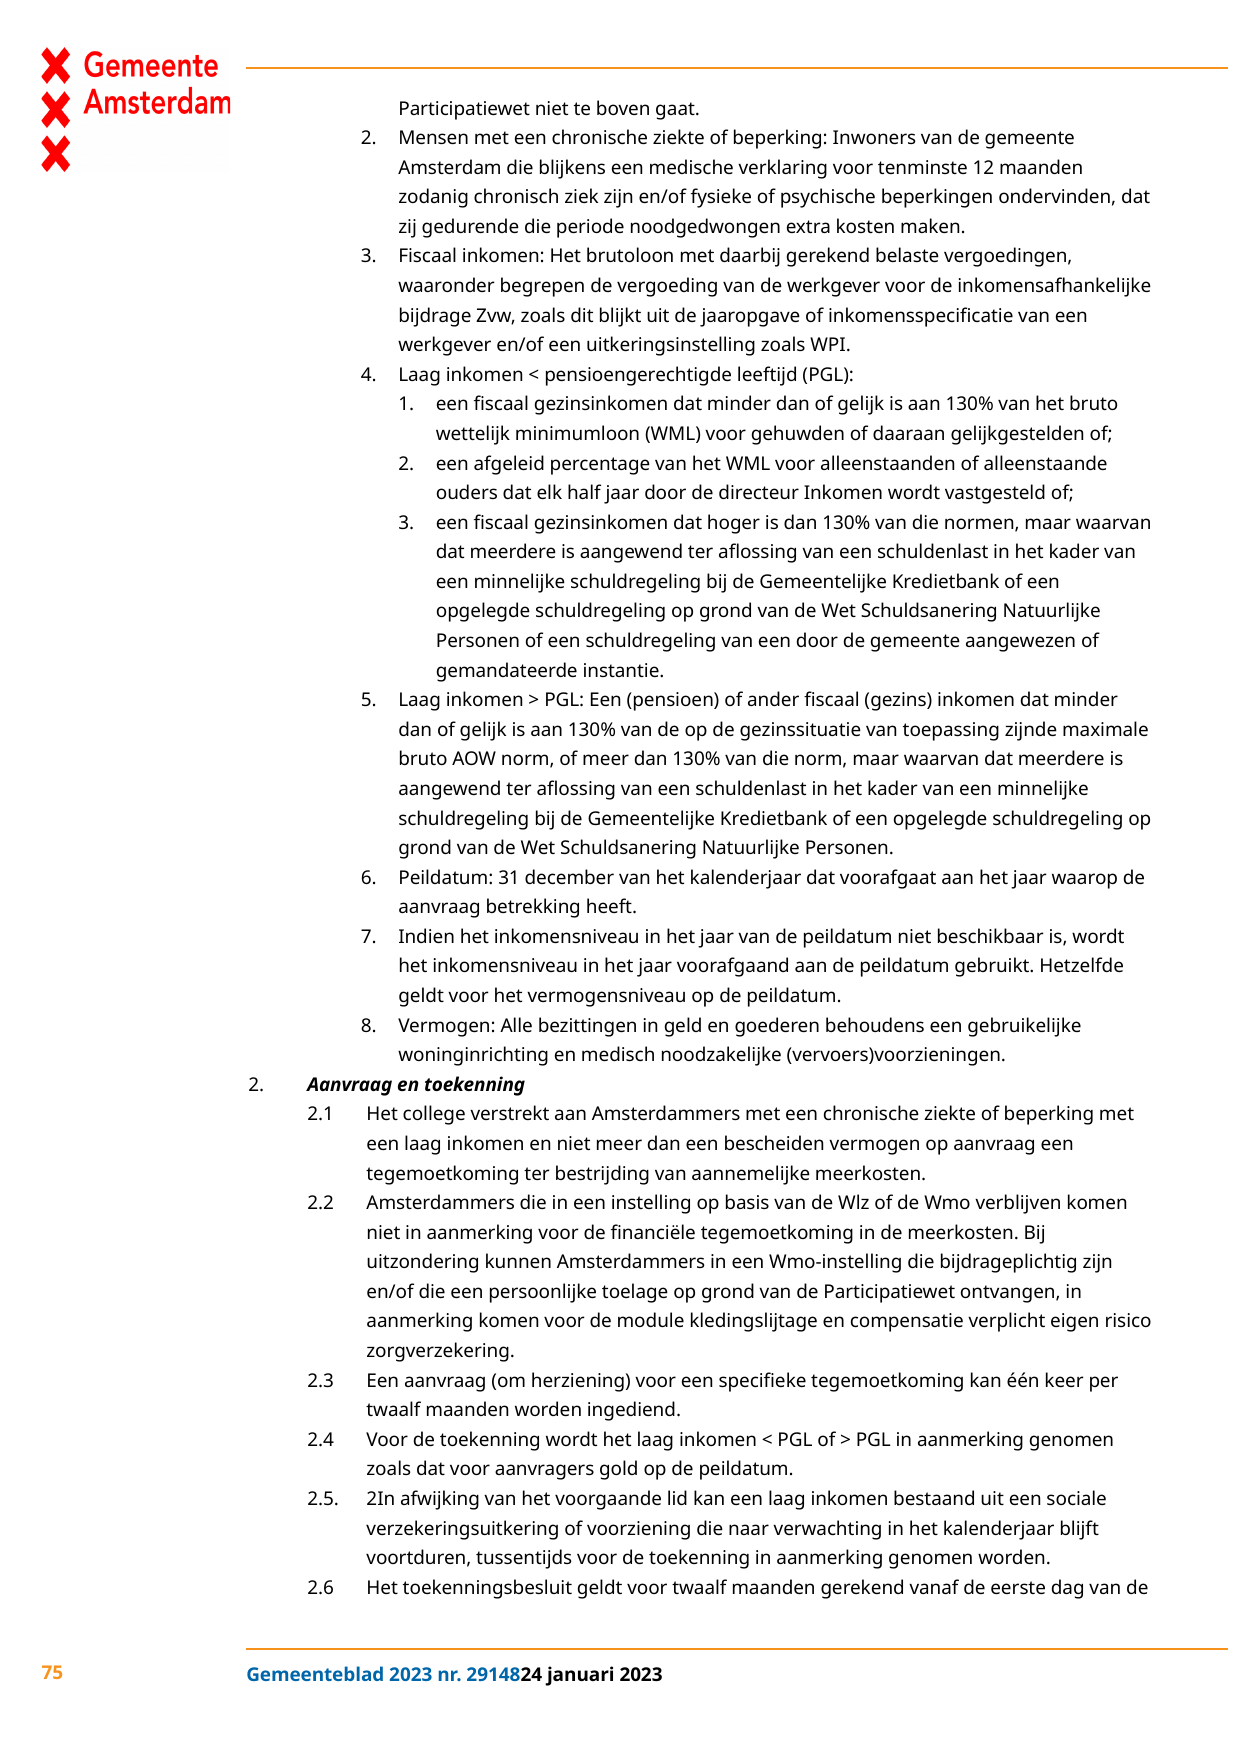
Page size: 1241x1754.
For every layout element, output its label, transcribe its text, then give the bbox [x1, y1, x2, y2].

list Peildatum: 31 december van het kalenderjaar dat voorafgaat aan het jaar waarop de aanvraag betrekking heeft. [361, 864, 1152, 919]
list Het toekenningsbesluit geldt voor twaalf maanden gerekend vanaf de eerste dag van de [307, 1574, 1152, 1600]
list Het college verstrekt aan Amsterdammers met een chronische ziekte of beperking met een laag inkomen en niet meer dan een bescheiden vermogen op aanvraag een tegemoetkoming ter bestrijding van aannemelijke meerkosten. [307, 1101, 1152, 1186]
list Laag inkomen > PGL: Een (pensioen) of ander fiscaal (gezins) inkomen dat minder dan of gelijk is aan 130% van de op de gezinssituatie van toepassing zijnde maximale bruto AOW norm, of meer dan 130% van die norm, maar waarvan dat meerdere is aangewend ter aflossing van een schuldenlast in het kader van een minnelijke schuldregeling bij de Gemeentelijke Kredietbank of een opgelegde schuldregeling op grond van de Wet Schuldsanering Natuurlijke Personen. [361, 686, 1152, 860]
list Amsterdammers die in een instelling op basis van de Wlz of de Wmo verblijven komen niet in aanmerking voor de financiële tegemoetkoming in de meerkosten. Bij uitzondering kunnen Amsterdammers in een Wmo-instelling die bijdrageplichtig zijn en/of die een persoonlijke toelage op grond van de Participatiewet ontvangen, in aanmerking komen voor de module kledingslijtage en compensatie verplicht eigen risico zorgverzekering. [307, 1189, 1152, 1363]
picture [41, 47, 231, 172]
list Aanvraag en toekenning [248, 1071, 1152, 1097]
list Een aanvraag (om herziening) voor een specifieke tegemoetkoming kan één keer per twaalf maanden worden ingediend. [307, 1367, 1152, 1422]
list een fiscaal gezinsinkomen dat hoger is dan 130% van die normen, maar waarvan dat meerdere is aangewend ter aflossing van een schuldenlast in het kader van een minnelijke schuldregeling bij de Gemeentelijke Kredietbank of een opgelegde schuldregeling op grond van de Wet Schuldsanering Natuurlijke Personen of een schuldregeling van een door de gemeente aangewezen of gemandateerde instantie. [398, 509, 1152, 683]
list een afgeleid percentage van het WML voor alleenstaanden of alleenstaande ouders dat elk half jaar door de directeur Inkomen wordt vastgesteld of; [398, 450, 1152, 505]
list Mensen met een chronische ziekte of beperking: Inwoners van de gemeente Amsterdam die blijkens een medische verklaring voor tenminste 12 maanden zodanig chronisch ziek zijn en/of fysieke of psychische beperkingen ondervinden, dat zij gedurende die periode noodgedwongen extra kosten maken. [361, 124, 1152, 239]
list 2In afwijking van het voorgaande lid kan een laag inkomen bestaand uit een sociale verzekeringsuitkering of voorziening die naar verwachting in het kalenderjaar blijft voortduren, tussentijds voor de toekenning in aanmerking genomen worden. [307, 1485, 1152, 1570]
list Laag inkomen < pensioengerechtigde leeftijd (PGL): [361, 361, 1152, 387]
list Voor de toekenning wordt het laag inkomen < PGL of > PGL in aanmerking genomen zoals dat voor aanvragers gold op de peildatum. [307, 1426, 1152, 1481]
list Fiscaal inkomen: Het brutoloon met daarbij gerekend belaste vergoedingen, waaronder begrepen de vergoeding van de werkgever voor de inkomensafhankelijke bijdrage Zvw, zoals dit blijkt uit de jaaropgave of inkomensspecificatie van een werkgever en/of een uitkeringsinstelling zoals WPI. [361, 243, 1152, 357]
list Indien het inkomensniveau in het jaar van de peildatum niet beschikbaar is, wordt het inkomensniveau in het jaar voorafgaand aan de peildatum gebruikt. Hetzelfde geldt voor het vermogensniveau op de peildatum. [361, 923, 1152, 1008]
list een fiscaal gezinsinkomen dat minder dan of gelijk is aan 130% van het bruto wettelijk minimumloon (WML) voor gehuwden of daaraan gelijkgestelden of; [398, 391, 1152, 446]
list Participatiewet niet te boven gaat. [361, 95, 1152, 121]
list Vermogen: Alle bezittingen in geld en goederen behoudens een gebruikelijke woninginrichting en medisch noodzakelijke (vervoers)voorzieningen. [361, 1012, 1152, 1067]
